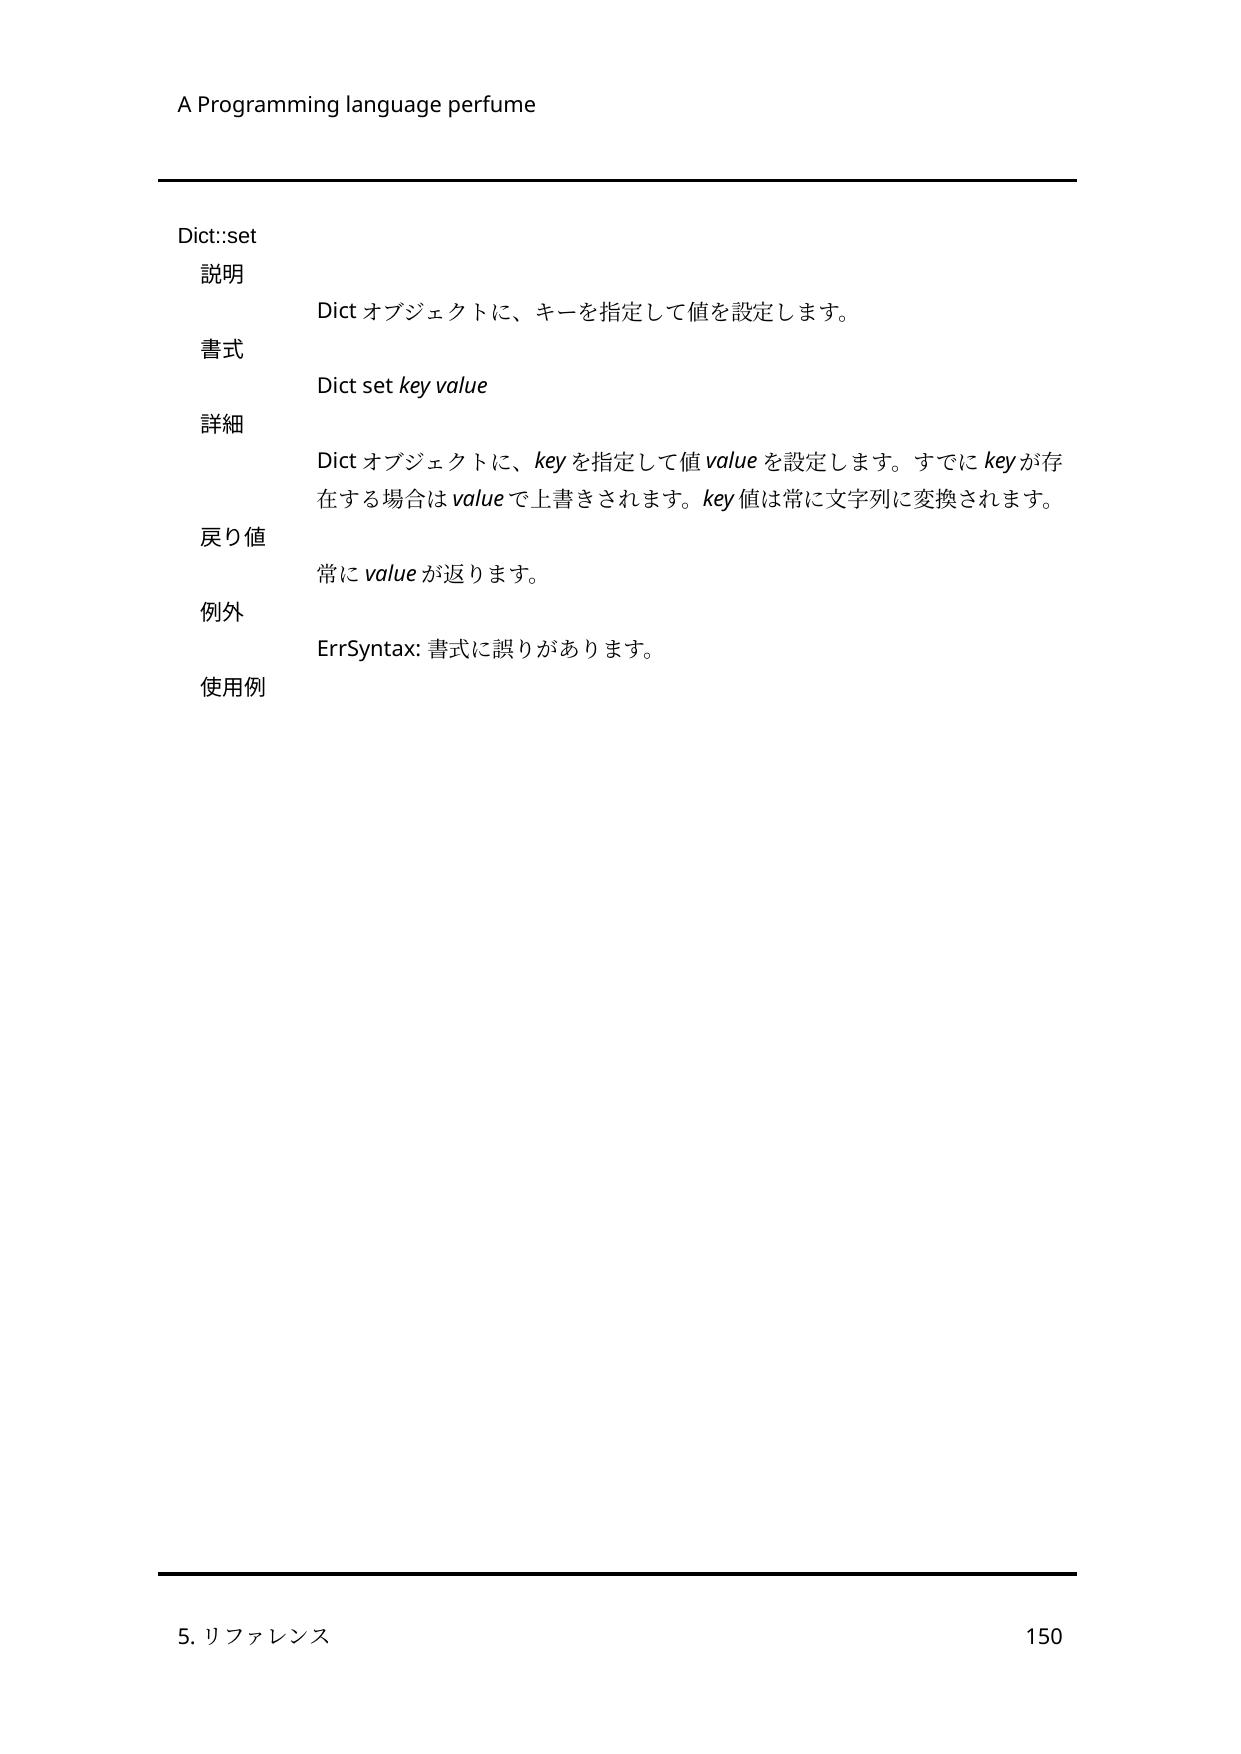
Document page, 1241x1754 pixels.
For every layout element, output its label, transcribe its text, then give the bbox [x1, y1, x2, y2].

table_cell 使用例 [200, 667, 317, 742]
table_cell Dict set key value [317, 329, 1063, 404]
table_cell Dictオブジェクトに、keyを指定して値valueを設定します。すでにkeyが存在する場合はvalueで上書きされます。key値は常に文字列に変換されます。 [317, 404, 1063, 517]
table_cell ErrSyntax: 書式に誤りがあります。 [317, 592, 1063, 667]
table_header Dictオブジェクトに、キーを指定して値を設定します。 [317, 254, 1063, 329]
table_cell 戻り値 [200, 517, 317, 592]
table_cell [317, 667, 1063, 742]
table_cell 書式 [200, 329, 317, 404]
table_cell 常にvalueが返ります。 [317, 517, 1063, 592]
table_header 説明 [200, 254, 317, 329]
table_cell 例外 [200, 592, 317, 667]
subtitle Dict::set [177, 217, 1063, 254]
table_cell 詳細 [200, 404, 317, 517]
